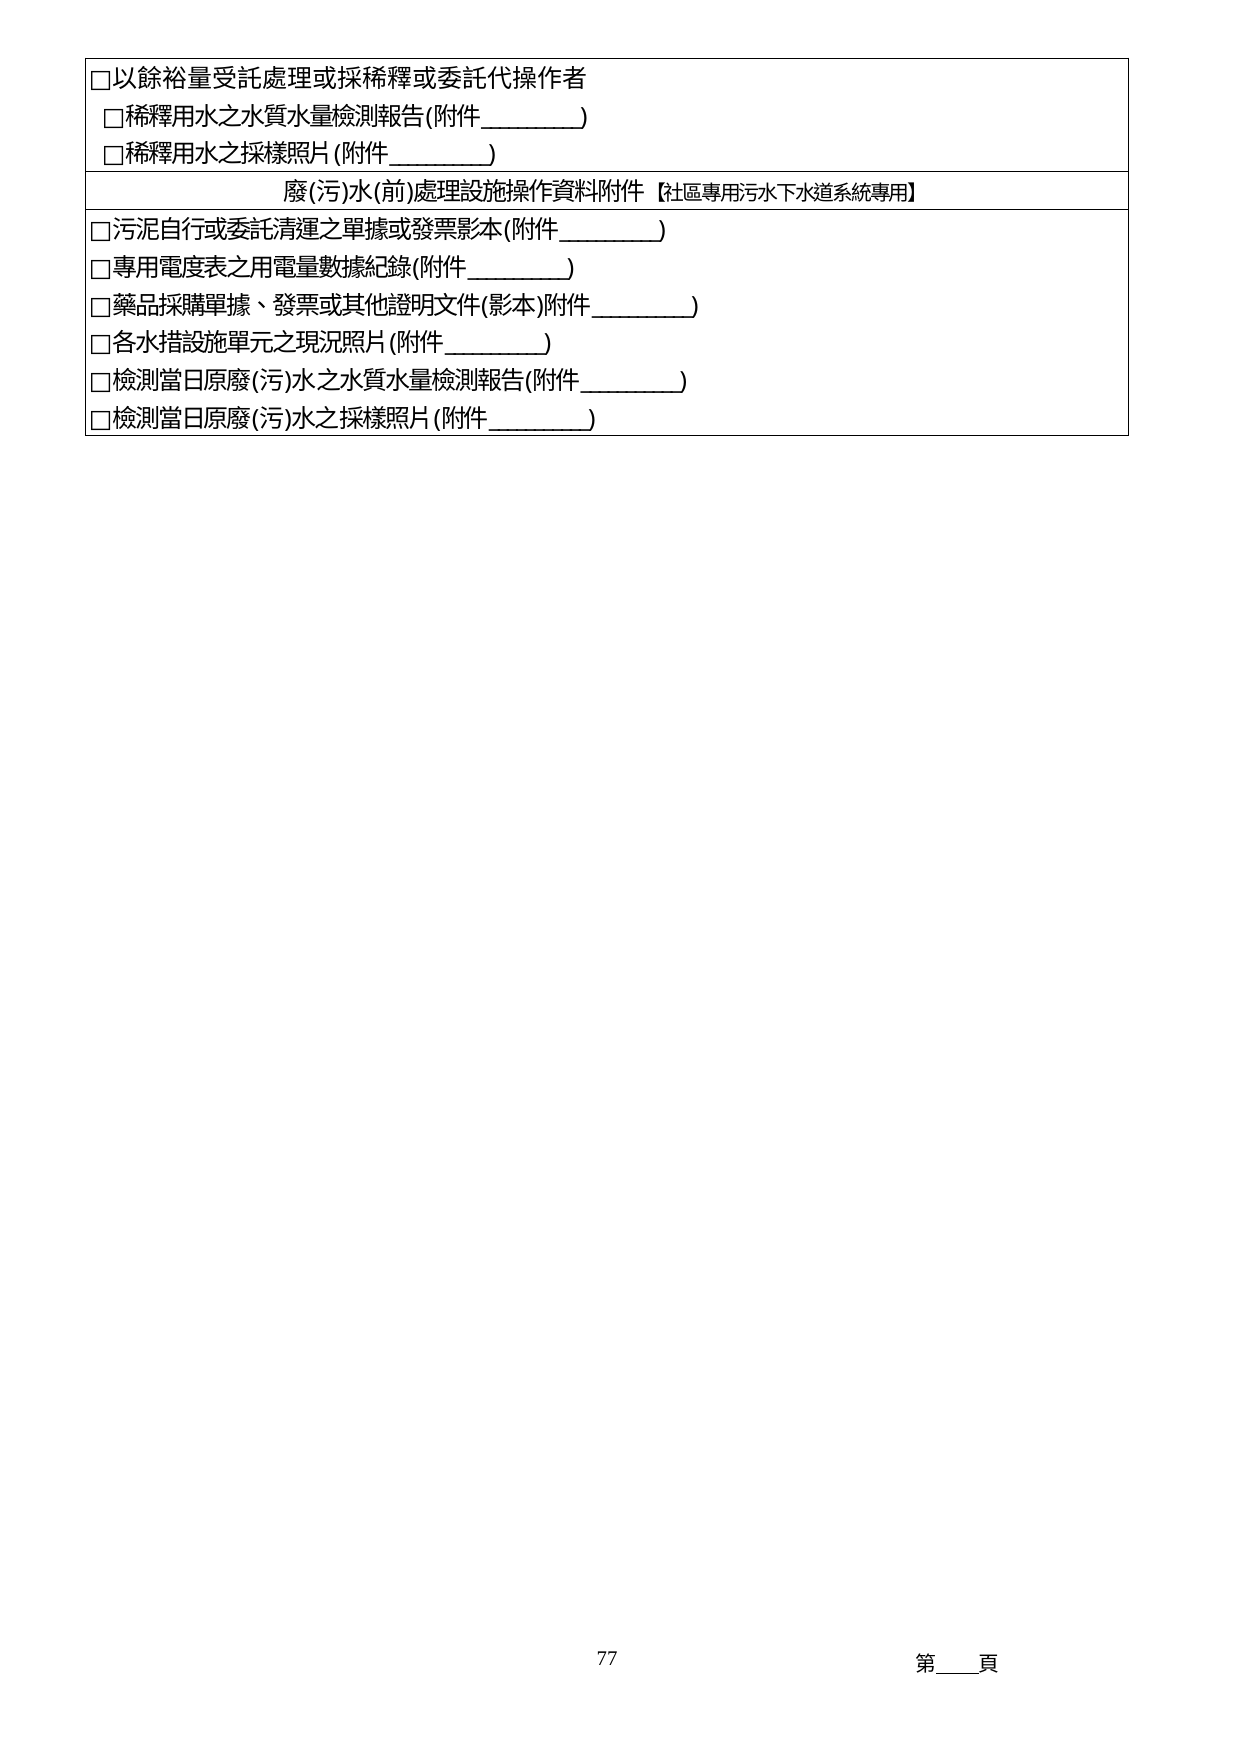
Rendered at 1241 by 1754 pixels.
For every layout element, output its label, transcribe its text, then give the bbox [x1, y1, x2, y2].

table_cell □以餘裕量受託處理或採稀釋或委託代操作者 □稀釋用水之水質水量檢測報告(附件___________) □稀釋用水之採樣照片(附件___________) [86, 59, 1128, 171]
table_cell 廢(污)水(前)處理設施操作資料附件【社區專用污水下水道系統專用】 [86, 172, 1128, 209]
table_cell □污泥自行或委託清運之單據或發票影本(附件___________) □專用電度表之用電量數據紀錄(附件___________) □藥品採購單據、發票或其他證明文件(影本)附件___________) □各水措設施單元之現況照片(附件___________) □檢測當日原廢(污)水之水質水量檢測報告(附件___________) □檢測當日原廢(污)水之採樣照片(附件___________) [86, 210, 1128, 435]
